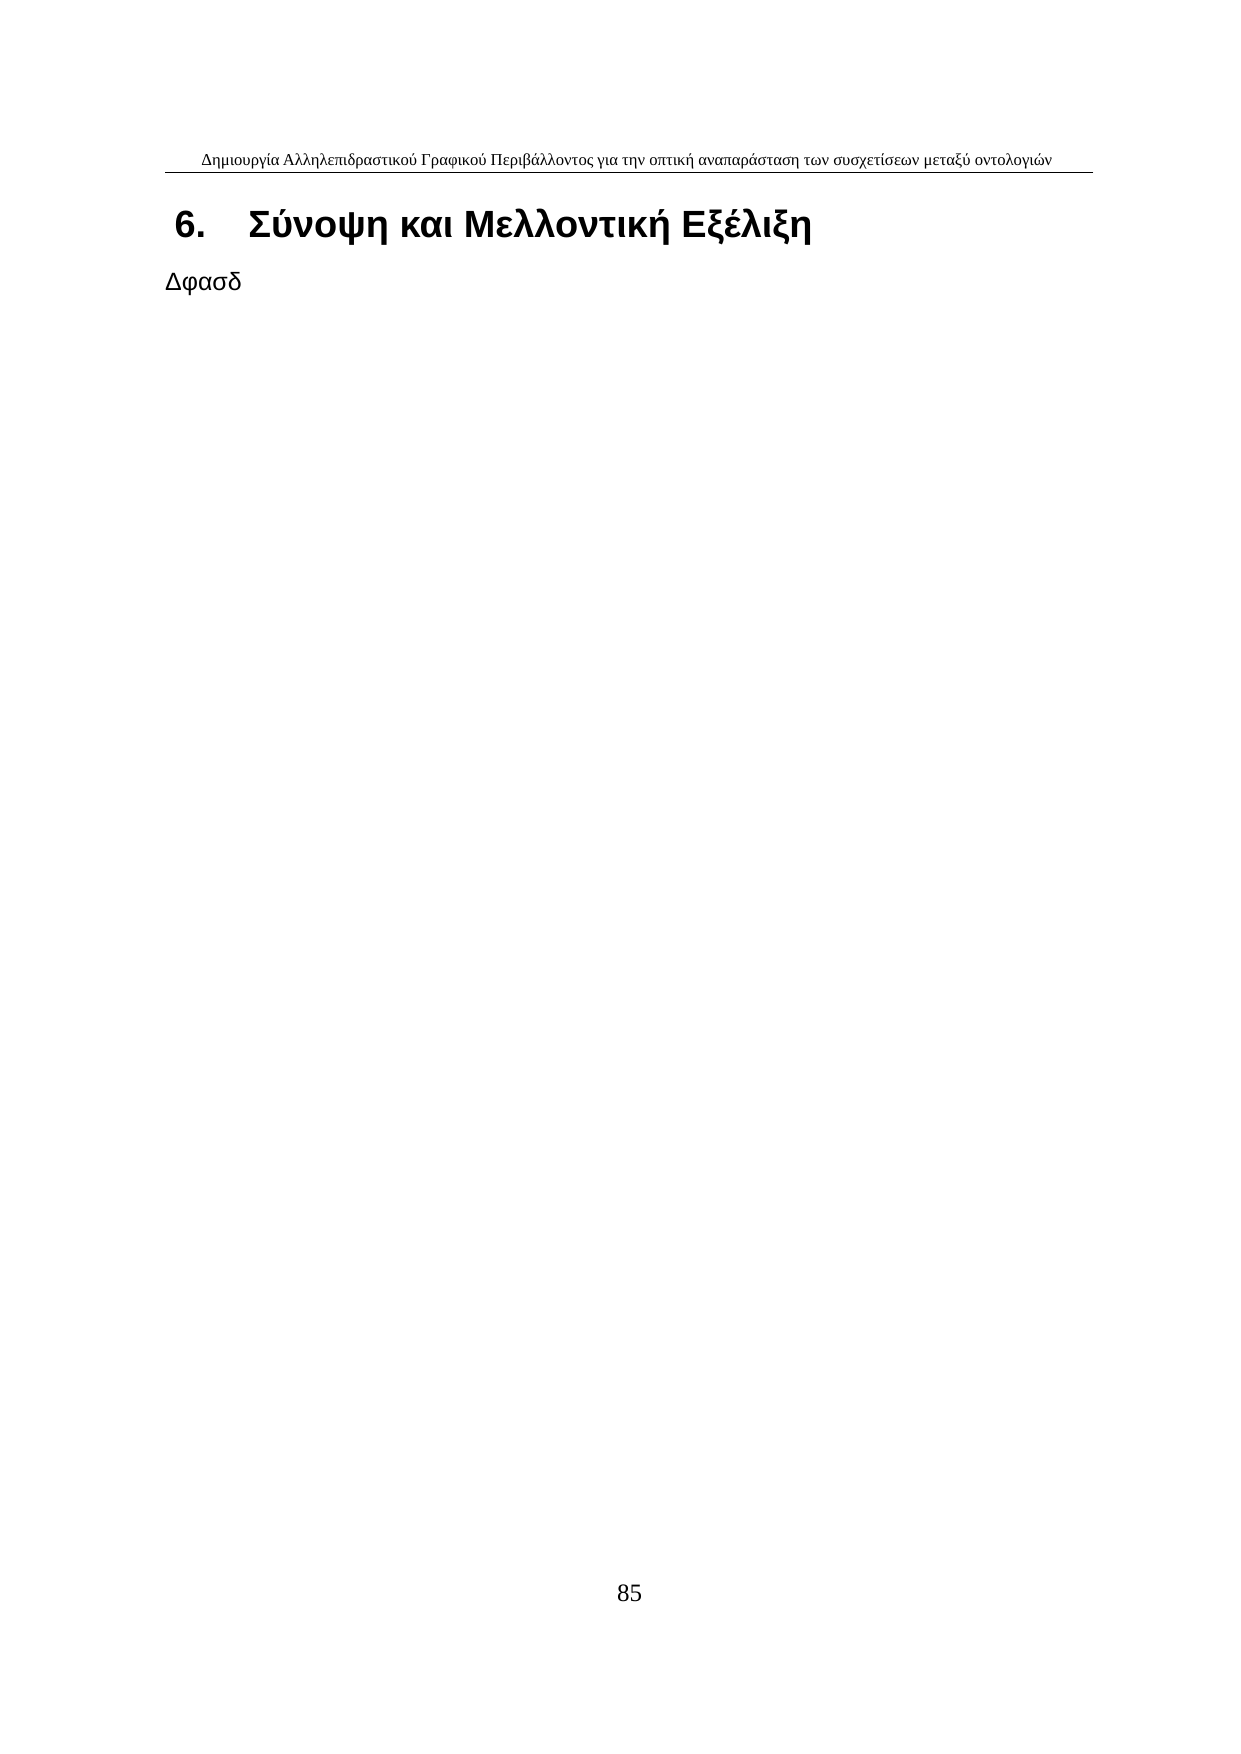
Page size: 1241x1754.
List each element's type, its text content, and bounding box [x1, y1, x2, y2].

text Δφασδ [165, 267, 1093, 296]
subtitle Σύνοψη και Μελλοντική Εξέλιξη [174, 202, 1093, 246]
